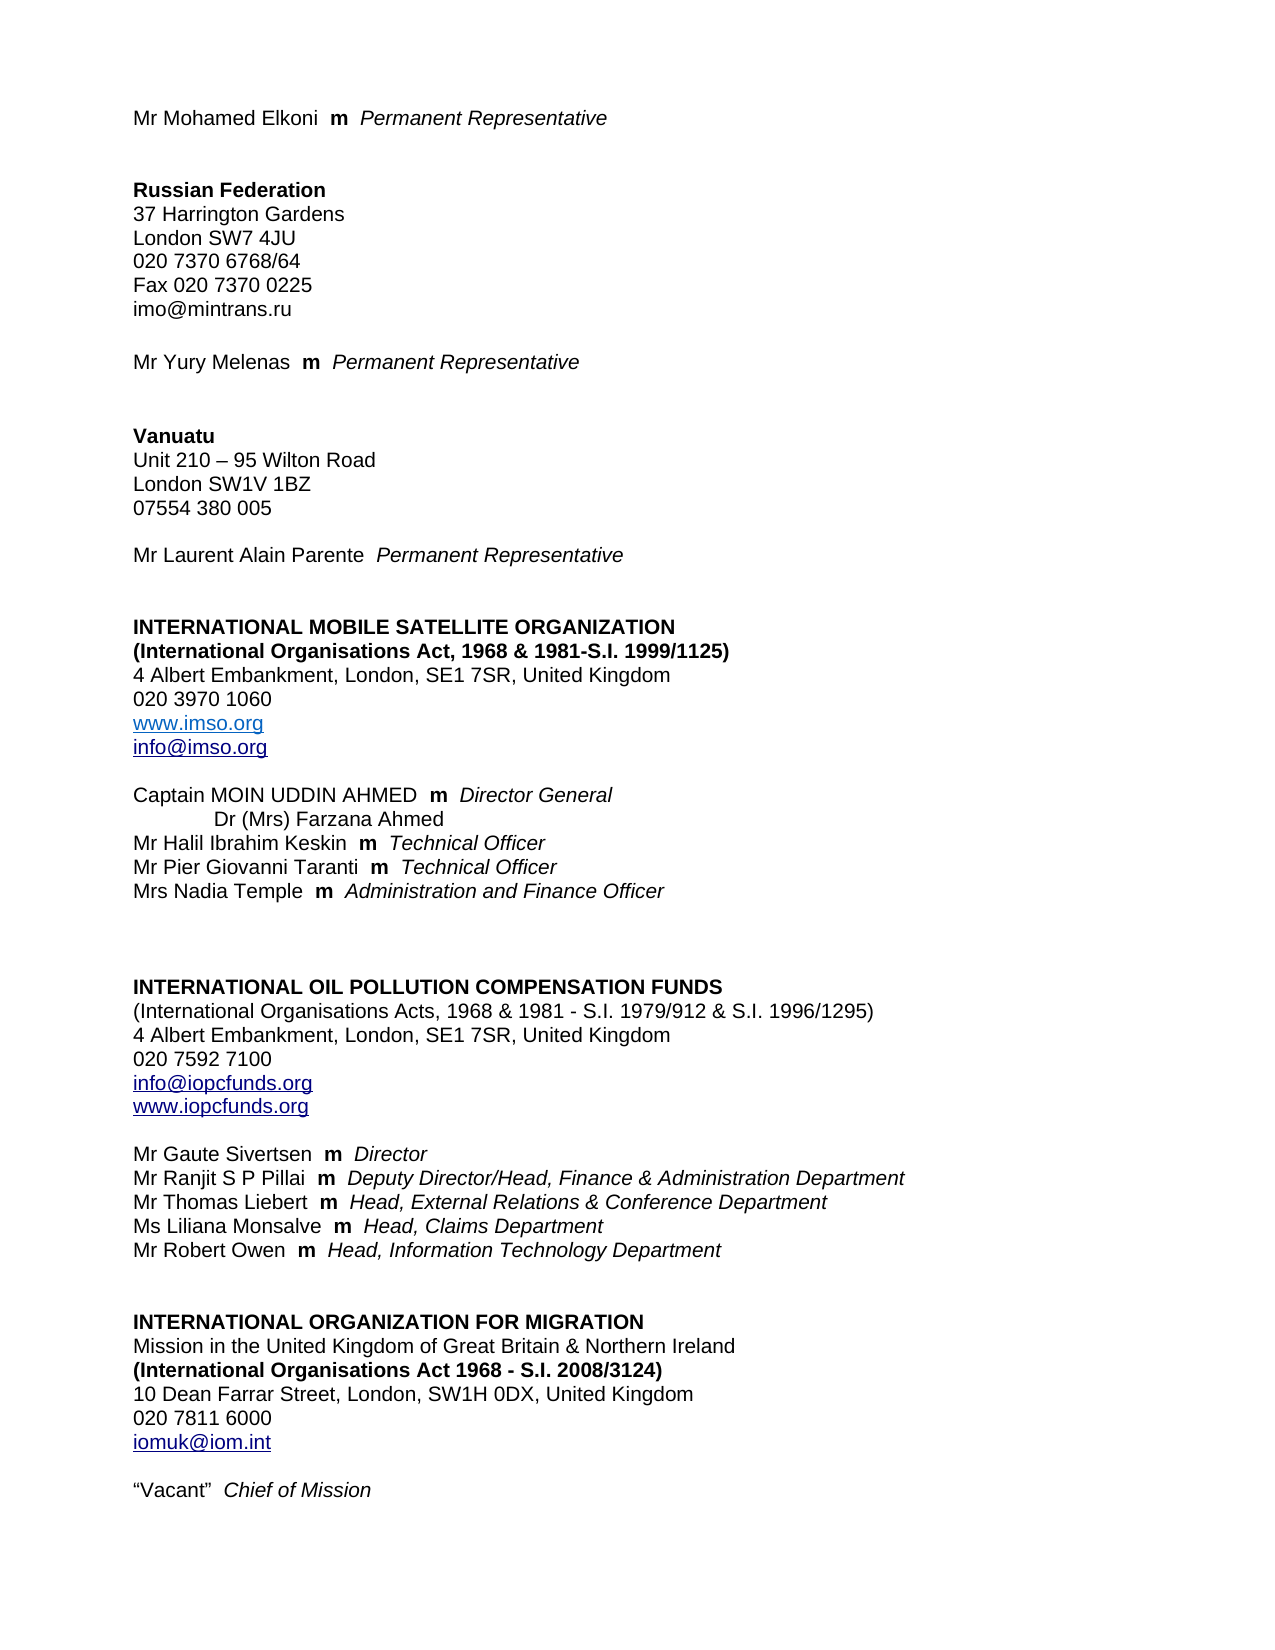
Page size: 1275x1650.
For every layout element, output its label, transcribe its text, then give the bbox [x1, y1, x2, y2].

text INTERNATIONAL OIL POLLUTION COMPENSATION FUNDS [133, 974, 1181, 998]
text Mr Pier Giovanni Taranti m Technical Officer [133, 855, 1181, 879]
text Captain MOIN UDDIN AHMED m Director General [133, 783, 1181, 807]
text Mr Gaute Sivertsen m Director [133, 1142, 1181, 1166]
text iomuk@iom.int [133, 1430, 1181, 1454]
text Vanuatu [133, 423, 1181, 447]
text (International Organisations Acts, 1968 & 1981 - S.I. 1979/912 & S.I. 1996/1295) [133, 998, 1181, 1022]
text “Vacant” Chief of Mission [133, 1478, 1181, 1502]
text 020 3970 1060 [133, 687, 1181, 711]
text info@imso.org [133, 735, 1181, 759]
text Mission in the United Kingdom of Great Britain & Northern Ireland [133, 1334, 1181, 1358]
text Mr Robert Owen m Head, Information Technology Department [133, 1238, 1181, 1262]
text Mr Ranjit S P Pillai m Deputy Director/Head, Finance & Administration Department [133, 1166, 1181, 1190]
text Mr Mohamed Elkoni m Permanent Representative [133, 106, 1181, 129]
text www.iopcfunds.org [133, 1094, 1181, 1118]
text 4 Albert Embankment, London, SE1 7SR, United Kingdom [133, 663, 1181, 687]
text 10 Dean Farrar Street, London, SW1H 0DX, United Kingdom [133, 1382, 1181, 1406]
text (International Organisations Act 1968 - S.I. 2008/3124) [133, 1358, 1181, 1382]
text Russian Federation [133, 177, 1181, 201]
text Mr Halil Ibrahim Keskin m Technical Officer [133, 831, 1181, 855]
text Dr (Mrs) Farzana Ahmed [133, 807, 1181, 831]
text imo@mintrans.ru [133, 297, 1181, 321]
text Mr Laurent Alain Parente Permanent Representative [133, 543, 1181, 567]
text Mrs Nadia Temple m Administration and Finance Officer [133, 879, 1181, 903]
text London SW1V 1BZ [133, 471, 1181, 495]
text 020 7370 6768/64 [133, 249, 1181, 273]
text 07554 380 005 [133, 495, 1181, 519]
text www.imso.org [133, 711, 1181, 735]
text Ms Liliana Monsalve m Head, Claims Department [133, 1214, 1181, 1238]
text info@iopcfunds.org [133, 1070, 1181, 1094]
text Mr Yury Melenas m Permanent Representative [133, 345, 1181, 376]
text (International Organisations Act, 1968 & 1981-S.I. 1999/1125) [133, 639, 1181, 663]
text 4 Albert Embankment, London, SE1 7SR, United Kingdom [133, 1022, 1181, 1046]
text INTERNATIONAL MOBILE SATELLITE ORGANIZATION [133, 615, 1181, 639]
text 37 Harrington Gardens [133, 201, 1181, 225]
text Mr Thomas Liebert m Head, External Relations & Conference Department [133, 1190, 1181, 1214]
text 020 7592 7100 [133, 1046, 1181, 1070]
text INTERNATIONAL ORGANIZATION FOR MIGRATION [133, 1310, 1181, 1334]
text Fax 020 7370 0225 [133, 273, 1181, 297]
text Unit 210 – 95 Wilton Road [133, 447, 1181, 471]
text London SW7 4JU [133, 225, 1181, 249]
text 020 7811 6000 [133, 1406, 1181, 1430]
